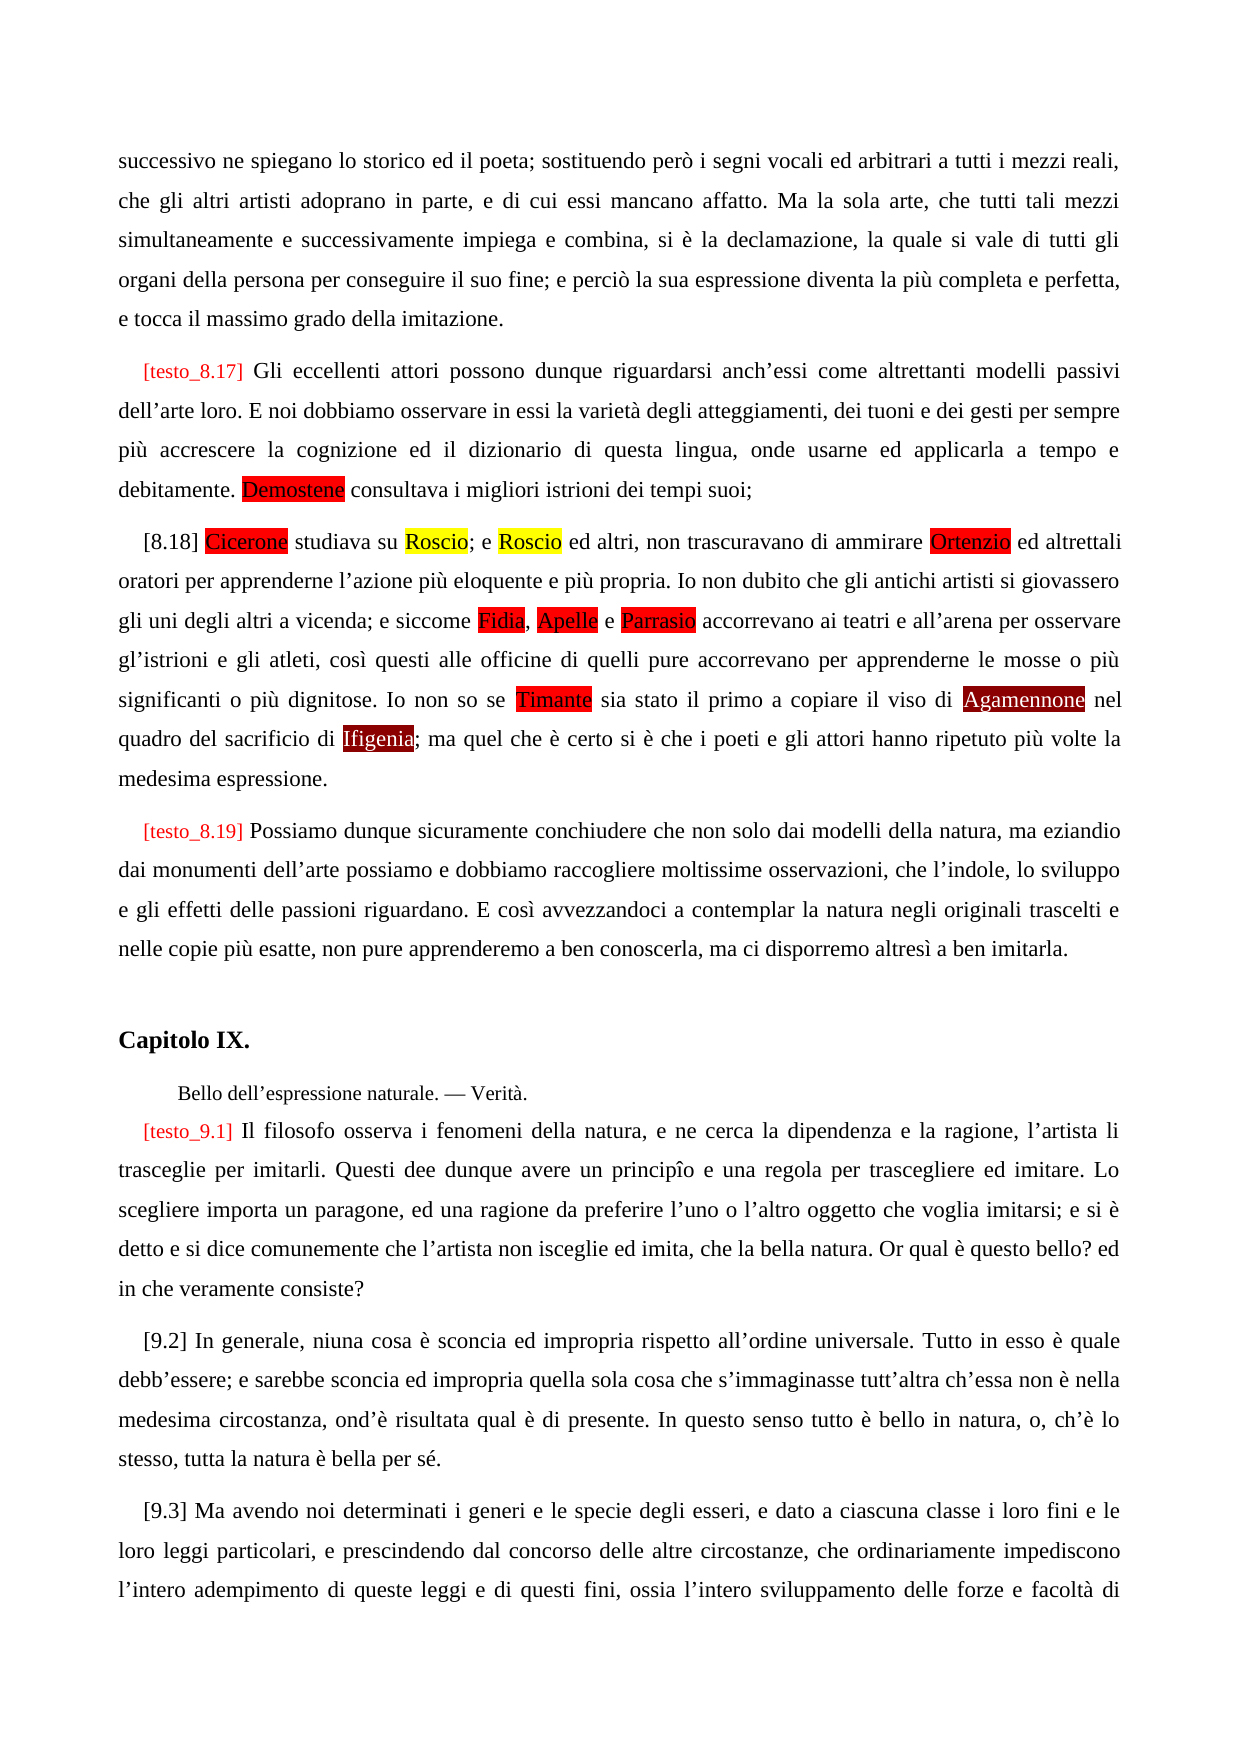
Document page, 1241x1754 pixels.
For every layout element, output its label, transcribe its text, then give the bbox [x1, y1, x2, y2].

text [testo_8.17] Gli eccellenti attori possono dunque riguardarsi anch’essi come altrettanti modelli passivi dell’arte loro. E noi dobbiamo osservare in essi la varietà degli atteggiamenti, dei tuoni e dei gesti per sempre più accrescere la cognizione ed il dizionario di questa lingua, onde usarne ed applicarla a tempo e debitamente. Demostene consultava i migliori istrioni dei tempi suoi; [118, 357, 1122, 502]
text [9.3] Ma avendo noi determinati i generi e le specie degli esseri, e dato a ciascuna classe i loro fini e le loro leggi particolari, e prescindendo dal concorso delle altre circostanze, che ordinariamente impediscono l’intero adempimento di queste leggi e di questi fini, ossia l’intero sviluppamento delle forze e facoltà di [118, 1497, 1122, 1603]
text [8.18] Cicerone studiava su Roscio; e Roscio ed altri, non trascuravano di ammirare Ortenzio ed altrettali oratori per apprenderne l’azione più eloquente e più propria. Io non dubito che gli antichi artisti si giovassero gli uni degli altri a vicenda; e siccome Fidia, Apelle e Parrasio accorrevano ai teatri e all’arena per osservare gl’istrioni e gli atleti, così questi alle officine di quelli pure accorrevano per apprenderne le mosse o più significanti o più dignitose. Io non so se Timante sia stato il primo a copiare il viso di Agamennone nel quadro del sacrificio di Ifigenia; ma quel che è certo si è che i poeti e gli attori hanno ripetuto più volte la medesima espressione. [118, 528, 1122, 791]
text [testo_9.1] Il filosofo osserva i fenomeni della natura, e ne cerca la dipendenza e la ragione, l’artista li trasceglie per imitarli. Questi dee dunque avere un principîo e una regola per trascegliere ed imitare. Lo scegliere importa un paragone, ed una ragione da preferire l’uno o l’altro oggetto che voglia imitarsi; e si è detto e si dice comunemente che l’artista non isceglie ed imita, che la bella natura. Or qual è questo bello? ed in che veramente consiste? [118, 1117, 1122, 1301]
text successivo ne spiegano lo storico ed il poeta; sostituendo però i segni vocali ed arbitrari a tutti i mezzi reali, che gli altri artisti adoprano in parte, e di cui essi mancano affatto. Ma la sola arte, che tutti tali mezzi simultaneamente e successivamente impiega e combina, si è la declamazione, la quale si vale di tutti gli organi della persona per conseguire il suo fine; e perciò la sua espressione diventa la più completa e perfetta, e tocca il massimo grado della imitazione. [118, 148, 1122, 332]
text Bello dell’espressione naturale. — Verità. [177, 1080, 1063, 1104]
text [9.2] In generale, niuna cosa è sconcia ed impropria rispetto all’ordine universale. Tutto in esso è quale debb’essere; e sarebbe sconcia ed impropria quella sola cosa che s’immaginasse tutt’altra ch’essa non è nella medesima circostanza, ond’è risultata qual è di presente. In questo senso tutto è bello in natura, o, ch’è lo stesso, tutta la natura è bella per sé. [118, 1327, 1122, 1472]
subtitle Capitolo IX. [118, 1025, 1122, 1053]
text [testo_8.19] Possiamo dunque sicuramente conchiudere che non solo dai modelli della natura, ma eziandio dai monumenti dell’arte possiamo e dobbiamo raccogliere moltissime osservazioni, che l’indole, lo sviluppo e gli effetti delle passioni riguardano. E così avvezzandoci a contemplar la natura negli originali trascelti e nelle copie più esatte, non pure apprenderemo a ben conoscerla, ma ci disporremo altresì a ben imitarla. [118, 817, 1122, 962]
